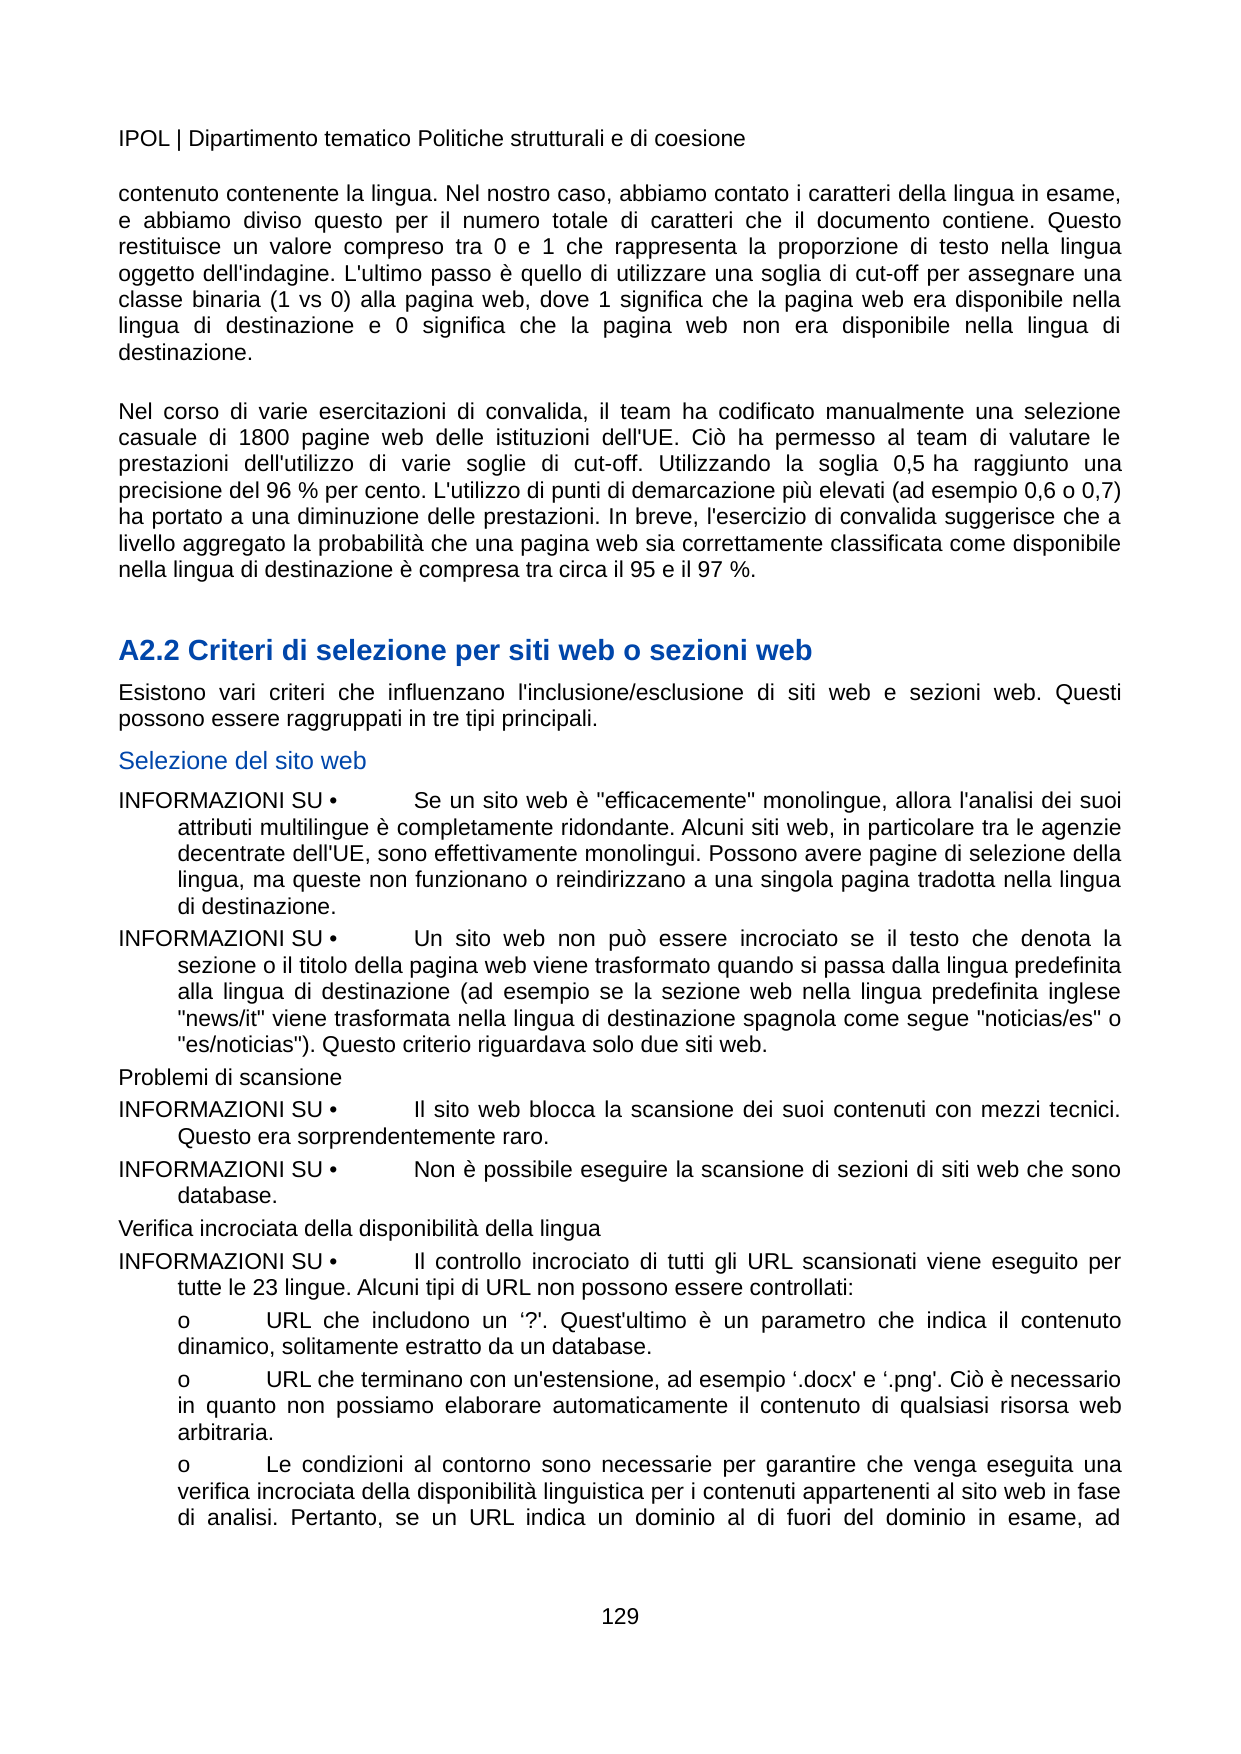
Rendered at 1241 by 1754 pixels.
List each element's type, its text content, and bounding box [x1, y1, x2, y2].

text INFORMAZIONI SU • Il controllo incrociato di tutti gli URL scansionati viene eseguito per tutte le 23 lingue. Alcuni tipi di URL non possono essere controllati: [118, 1248, 1122, 1300]
text o URL che includono un ‘?'. Quest'ultimo è un parametro che indica il contenuto dinamico, solitamente estratto da un database. [177, 1307, 1122, 1359]
text INFORMAZIONI SU • Il sito web blocca la scansione dei suoi contenuti con mezzi tecnici. Questo era sorprendentemente raro. [118, 1096, 1122, 1149]
subtitle Selezione del sito web [118, 746, 1122, 775]
text INFORMAZIONI SU • Se un sito web è "efficacemente" monolingue, allora l'analisi dei suoi attributi multilingue è completamente ridondante. Alcuni siti web, in particolare tra le agenzie decentrate dell'UE, sono effettivamente monolingui. Possono avere pagine di selezione della lingua, ma queste non funzionano o reindirizzano a una singola pagina tradotta nella lingua di destinazione. [118, 787, 1122, 919]
text Nel corso di varie esercitazioni di convalida, il team ha codificato manualmente una selezione casuale di 1800 pagine web delle istituzioni dell'UE. Ciò ha permesso al team di valutare le prestazioni dell'utilizzo di varie soglie di cut-off. Utilizzando la soglia 0,5 ha raggiunto una precisione del 96 % per cento. L'utilizzo di punti di demarcazione più elevati (ad esempio 0,6 o 0,7) ha portato a una diminuzione delle prestazioni. In breve, l'esercizio di convalida suggerisce che a livello aggregato la probabilità che una pagina web sia correttamente classificata come disponibile nella lingua di destinazione è compresa tra circa il 95 e il 97 %. [118, 398, 1122, 582]
text INFORMAZIONI SU • Un sito web non può essere incrociato se il testo che denota la sezione o il titolo della pagina web viene trasformato quando si passa dalla lingua predefinita alla lingua di destinazione (ad esempio se la sezione web nella lingua predefinita inglese "news/it" viene trasformata nella lingua di destinazione spagnola come segue "noticias/es" o "es/noticias"). Questo criterio riguardava solo due siti web. [118, 925, 1122, 1057]
text Verifica incrociata della disponibilità della lingua [118, 1215, 1122, 1241]
text Problemi di scansione [118, 1064, 1122, 1090]
text INFORMAZIONI SU • Non è possibile eseguire la scansione di sezioni di siti web che sono database. [118, 1156, 1122, 1208]
text contenuto contenente la lingua. Nel nostro caso, abbiamo contato i caratteri della lingua in esame, e abbiamo diviso questo per il numero totale di caratteri che il documento contiene. Questo restituisce un valore compreso tra 0 e 1 che rappresenta la proporzione di testo nella lingua oggetto dell'indagine. L'ultimo passo è quello di utilizzare una soglia di cut-off per assegnare una classe binaria (1 vs 0) alla pagina web, dove 1 significa che la pagina web era disponibile nella lingua di destinazione e 0 significa che la pagina web non era disponibile nella lingua di destinazione. [118, 180, 1122, 365]
subtitle A2.2 Criteri di selezione per siti web o sezioni web [118, 633, 1122, 666]
text Esistono vari criteri che influenzano l'inclusione/esclusione di siti web e sezioni web. Questi possono essere raggruppati in tre tipi principali. [118, 679, 1122, 731]
text o URL che terminano con un'estensione, ad esempio ‘.docx' e ‘.png'. Ciò è necessario in quanto non possiamo elaborare automaticamente il contenuto di qualsiasi risorsa web arbitraria. [177, 1366, 1122, 1445]
text o Le condizioni al contorno sono necessarie per garantire che venga eseguita una verifica incrociata della disponibilità linguistica per i contenuti appartenenti al sito web in fase di analisi. Pertanto, se un URL indica un dominio al di fuori del dominio in esame, ad [177, 1451, 1122, 1531]
